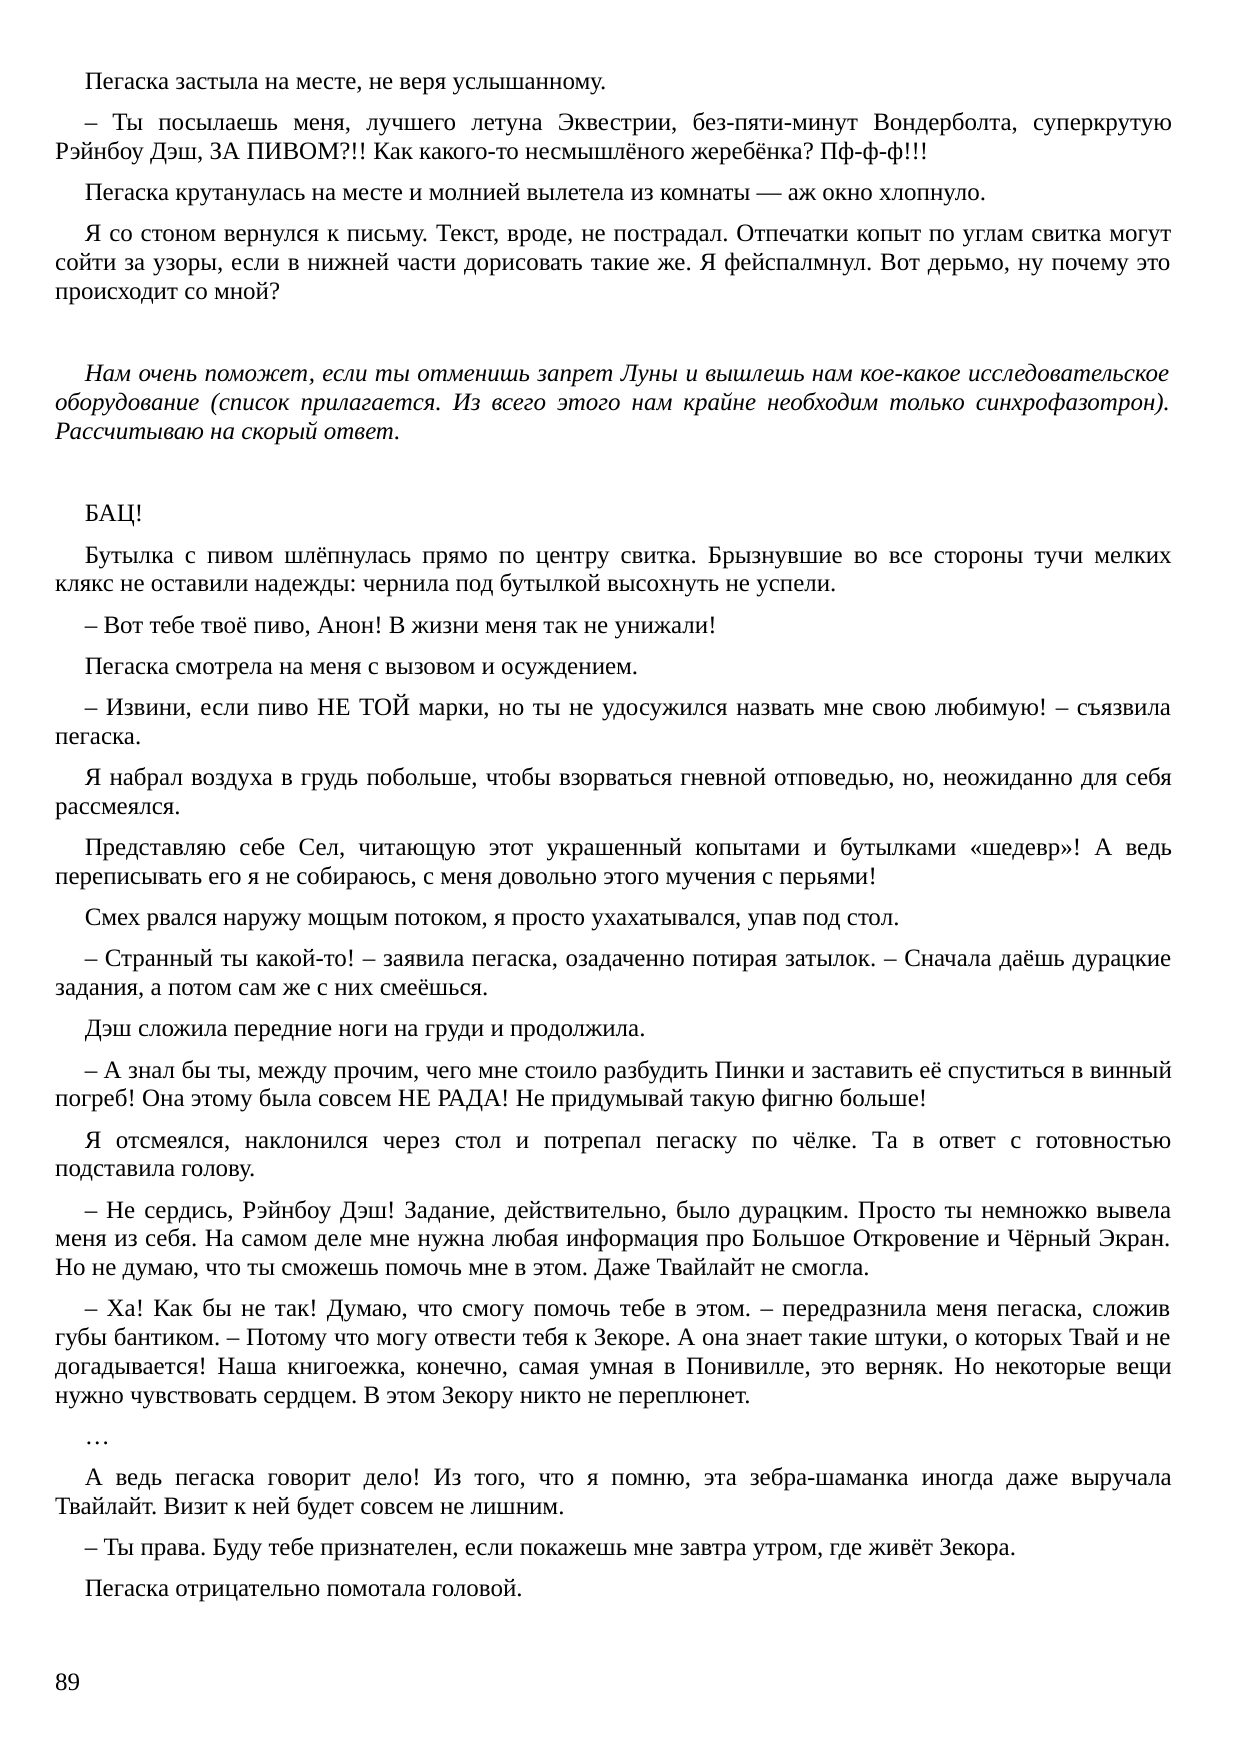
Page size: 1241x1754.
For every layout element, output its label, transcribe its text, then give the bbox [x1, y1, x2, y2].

text – А знал бы ты, между прочим, чего мне стоило разбудить Пинки и заставить её спуститься в винный погреб! Она этому была совсем НЕ РАДА! Не придумывай такую фигню больше! [55, 1055, 1173, 1112]
text Пегаска застыла на месте, не веря услышанному. [55, 66, 1173, 95]
text Нам очень поможет, если ты отменишь запрет Луны и вышлешь нам кое-какое исследовательское оборудование (список прилагается. Из всего этого нам крайне необходим только синхрофазотрон). Рассчитываю на скорый ответ. [55, 358, 1173, 445]
text БАЦ! [55, 498, 1173, 527]
text Смех рвался наружу мощым потоком, я просто ухахатывался, упав под стол. [55, 902, 1173, 931]
text Дэш сложила передние ноги на груди и продолжила. [55, 1013, 1173, 1042]
text – Ты посылаешь меня, лучшего летуна Эквестрии, без-пяти-минут Вондерболта, суперкрутую Рэйнбоу Дэш, ЗА ПИВОМ?!! Как какого-то несмышлёного жеребёнка? Пф-ф-ф!!! [55, 107, 1173, 165]
text А ведь пегаска говорит дело! Из того, что я помню, эта зебра-шаманка иногда даже выручала Твайлайт. Визит к ней будет совсем не лишним. [55, 1462, 1173, 1520]
text Я со стоном вернулся к письму. Текст, вроде, не пострадал. Отпечатки копыт по углам свитка могут сойти за узоры, если в нижней части дорисовать такие же. Я фейспалмнул. Вот дерьмо, ну почему это происходит со мной? [55, 218, 1173, 305]
text Я отсмеялся, наклонился через стол и потрепал пегаску по чёлке. Та в ответ с готовностью подставила голову. [55, 1125, 1173, 1182]
text – Ты права. Буду тебе признателен, если покажешь мне завтра утром, где живёт Зекора. [55, 1532, 1173, 1561]
text – Странный ты какой-то! – заявила пегаска, озадаченно потирая затылок. – Сначала даёшь дурацкие задания, а потом сам же с них смеёшься. [55, 943, 1173, 1001]
text Пегаска смотрела на меня с вызовом и осуждением. [55, 651, 1173, 680]
text – Не сердись, Рэйнбоу Дэш! Задание, действительно, было дурацким. Просто ты немножко вывела меня из себя. На самом деле мне нужна любая информация про Большое Откровение и Чёрный Экран. Но не думаю, что ты сможешь помочь мне в этом. Даже Твайлайт не смогла. [55, 1195, 1173, 1281]
text – Вот тебе твоё пиво, Анон! В жизни меня так не унижали! [55, 610, 1173, 638]
text Бутылка с пивом шлёпнулась прямо по центру свитка. Брызнувшие во все стороны тучи мелких клякс не оставили надежды: чернила под бутылкой высохнуть не успели. [55, 540, 1173, 597]
text Я набрал воздуха в грудь побольше, чтобы взорваться гневной отповедью, но, неожиданно для себя рассмеялся. [55, 762, 1173, 820]
text – Извини, если пиво НЕ ТОЙ марки, но ты не удосужился назвать мне свою любимую! – съязвила пегаска. [55, 692, 1173, 750]
text … [55, 1421, 1173, 1450]
text Представляю себе Сел, читающую этот украшенный копытами и бутылками «шедевр»! А ведь переписывать его я не собираюсь, с меня довольно этого мучения с перьями! [55, 832, 1173, 890]
text Пегаска крутанулась на месте и молнией вылетела из комнаты — аж окно хлопнуло. [55, 177, 1173, 206]
text – Ха! Как бы не так! Думаю, что смогу помочь тебе в этом. – передразнила меня пегаска, сложив губы бантиком. – Потому что могу отвести тебя к Зекоре. А она знает такие штуки, о которых Твай и не догадывается! Наша книгоежка, конечно, самая умная в Понивилле, это верняк. Но некоторые вещи нужно чувствовать сердцем. В этом Зекору никто не переплюнет. [55, 1293, 1173, 1408]
text Пегаска отрицательно помотала головой. [55, 1573, 1173, 1602]
